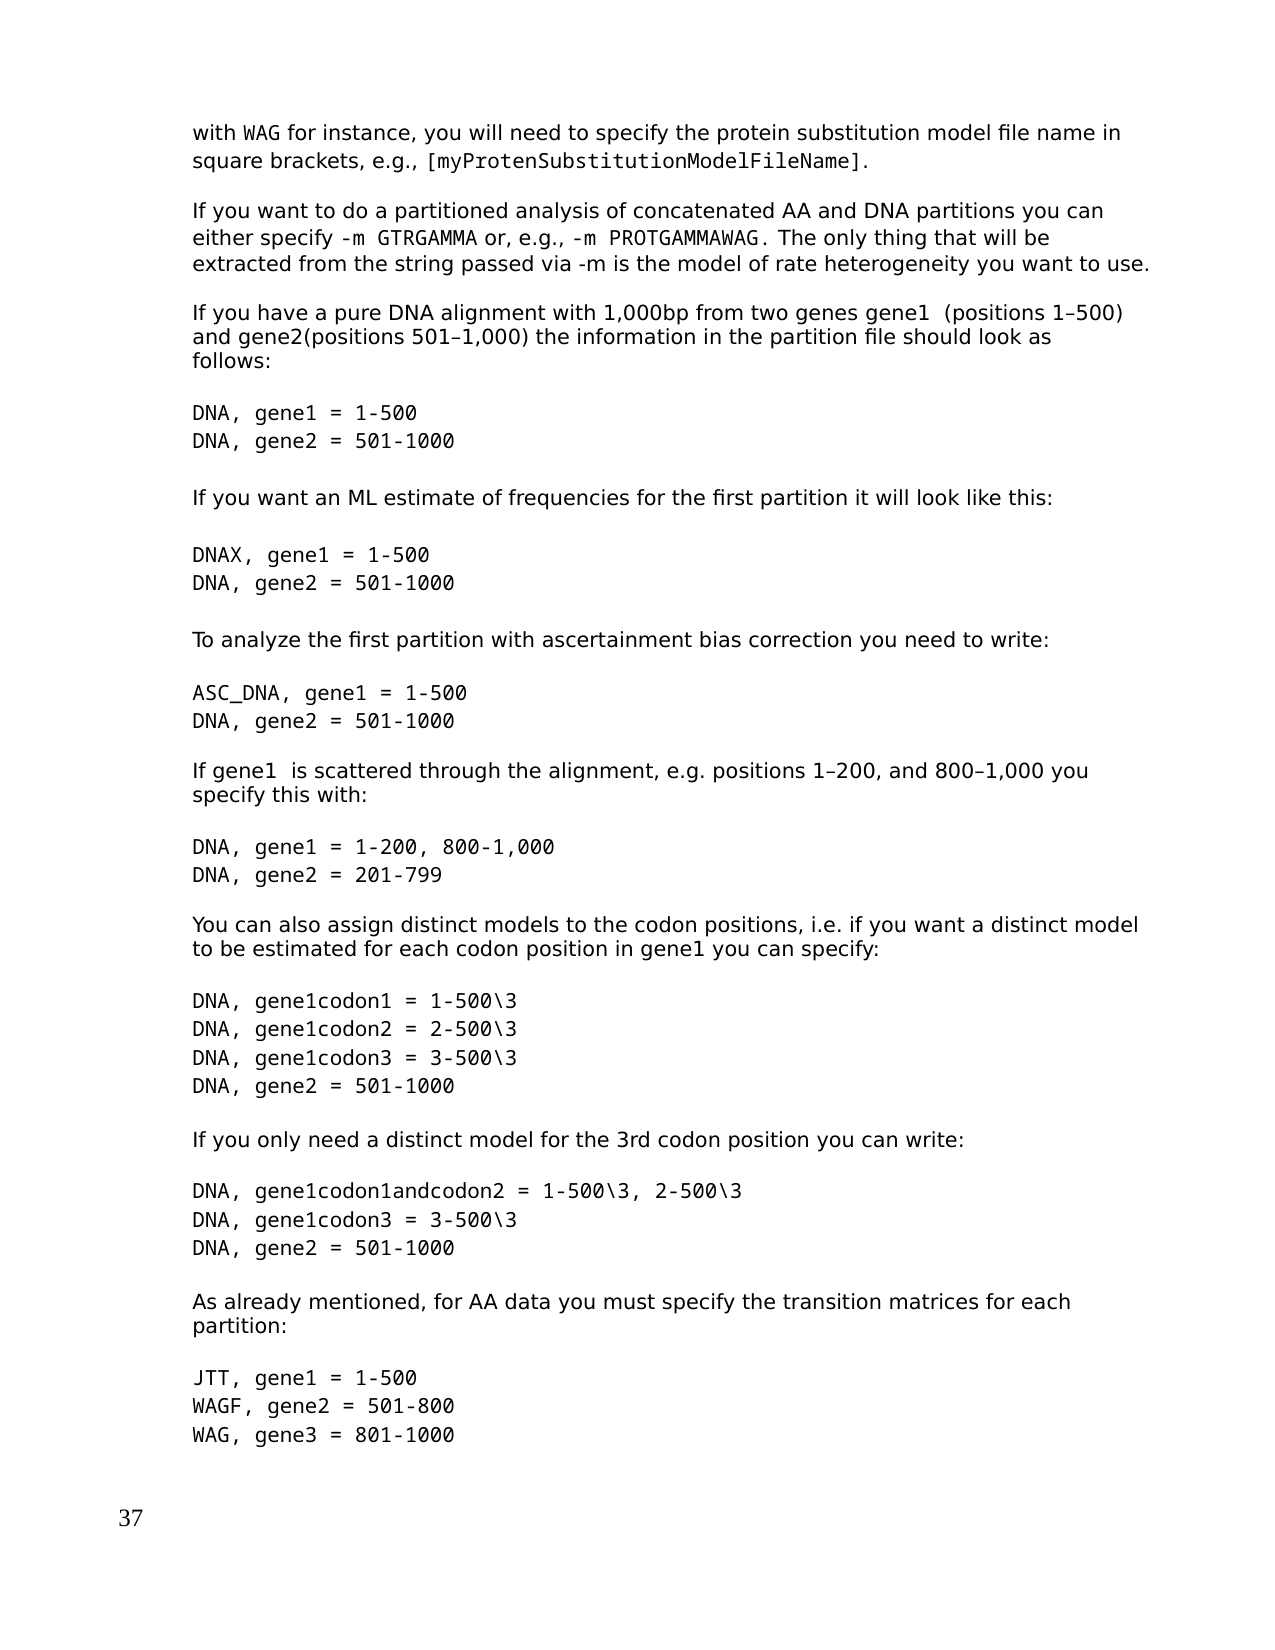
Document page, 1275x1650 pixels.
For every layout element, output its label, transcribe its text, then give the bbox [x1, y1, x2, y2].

text DNA, gene2 = 201-799 [118, 860, 1157, 889]
text DNA, gene1codon2 = 2-500\3 [192, 1014, 1157, 1043]
text If you have a pure DNA alignment with 1,000bp from two genes gene1 (positions 1–500) and gene2(positions 501–1,000) the information in the partition file should look as follows: [118, 301, 1157, 373]
text If you want to do a partitioned analysis of concatenated AA and DNA partitions you can either specify -m GTRGAMMA or, e.g., -m PROTGAMMAWAG. The only thing that will be extracted from the string passed via -m is the model of rate heterogeneity you want to use. [118, 199, 1157, 276]
text DNA, gene1 = 1-200, 800-1,000 [118, 832, 1157, 860]
text DNA, gene2 = 501-1000 [192, 1071, 1157, 1099]
text with WAG for instance, you will need to specify the protein substitution model file name in square brackets, e.g., [myProtenSubstitutionModelFileName]. [118, 118, 1157, 175]
text DNA, gene2 = 501-1000 [118, 426, 1157, 454]
text DNA, gene1codon1 = 1-500\3 [192, 986, 1157, 1014]
text DNA, gene2 = 501-1000 [192, 1233, 1157, 1262]
text If you only need a distinct model for the 3rd codon position you can write: [118, 1128, 1157, 1152]
text DNA, gene1codon3 = 3-500\3 [192, 1043, 1157, 1071]
text partition: [118, 1314, 1157, 1339]
text You can also assign distinct models to the codon positions, i.e. if you want a distinct model to be estimated for each codon position in gene1 you can specify: [118, 913, 1157, 961]
text To analyze the first partition with ascertainment bias correction you need to write: [118, 625, 1157, 653]
text DNA, gene2 = 501-1000 [118, 706, 1157, 735]
text DNA, gene1 = 1-500 [118, 398, 1157, 426]
text If you want an ML estimate of frequencies for the first partition it will look like this: [118, 483, 1157, 511]
text DNA, gene2 = 501-1000 [118, 568, 1157, 597]
text If gene1 is scattered through the alignment, e.g. positions 1–200, and 800–1,000 you specify this with: [118, 759, 1157, 807]
text WAGF, gene2 = 501-800 [192, 1391, 1157, 1420]
text DNA, gene1codon3 = 3-500\3 [192, 1205, 1157, 1233]
text DNAX, gene1 = 1-500 [118, 540, 1157, 568]
text ASC_DNA, gene1 = 1-500 [118, 678, 1157, 706]
text DNA, gene1codon1andcodon2 = 1-500\3, 2-500\3 [192, 1176, 1157, 1205]
text JTT, gene1 = 1-500 [192, 1363, 1157, 1391]
text WAG, gene3 = 801-1000 [192, 1420, 1157, 1448]
text As already mentioned, for AA data you must specify the transition matrices for each [118, 1290, 1157, 1314]
